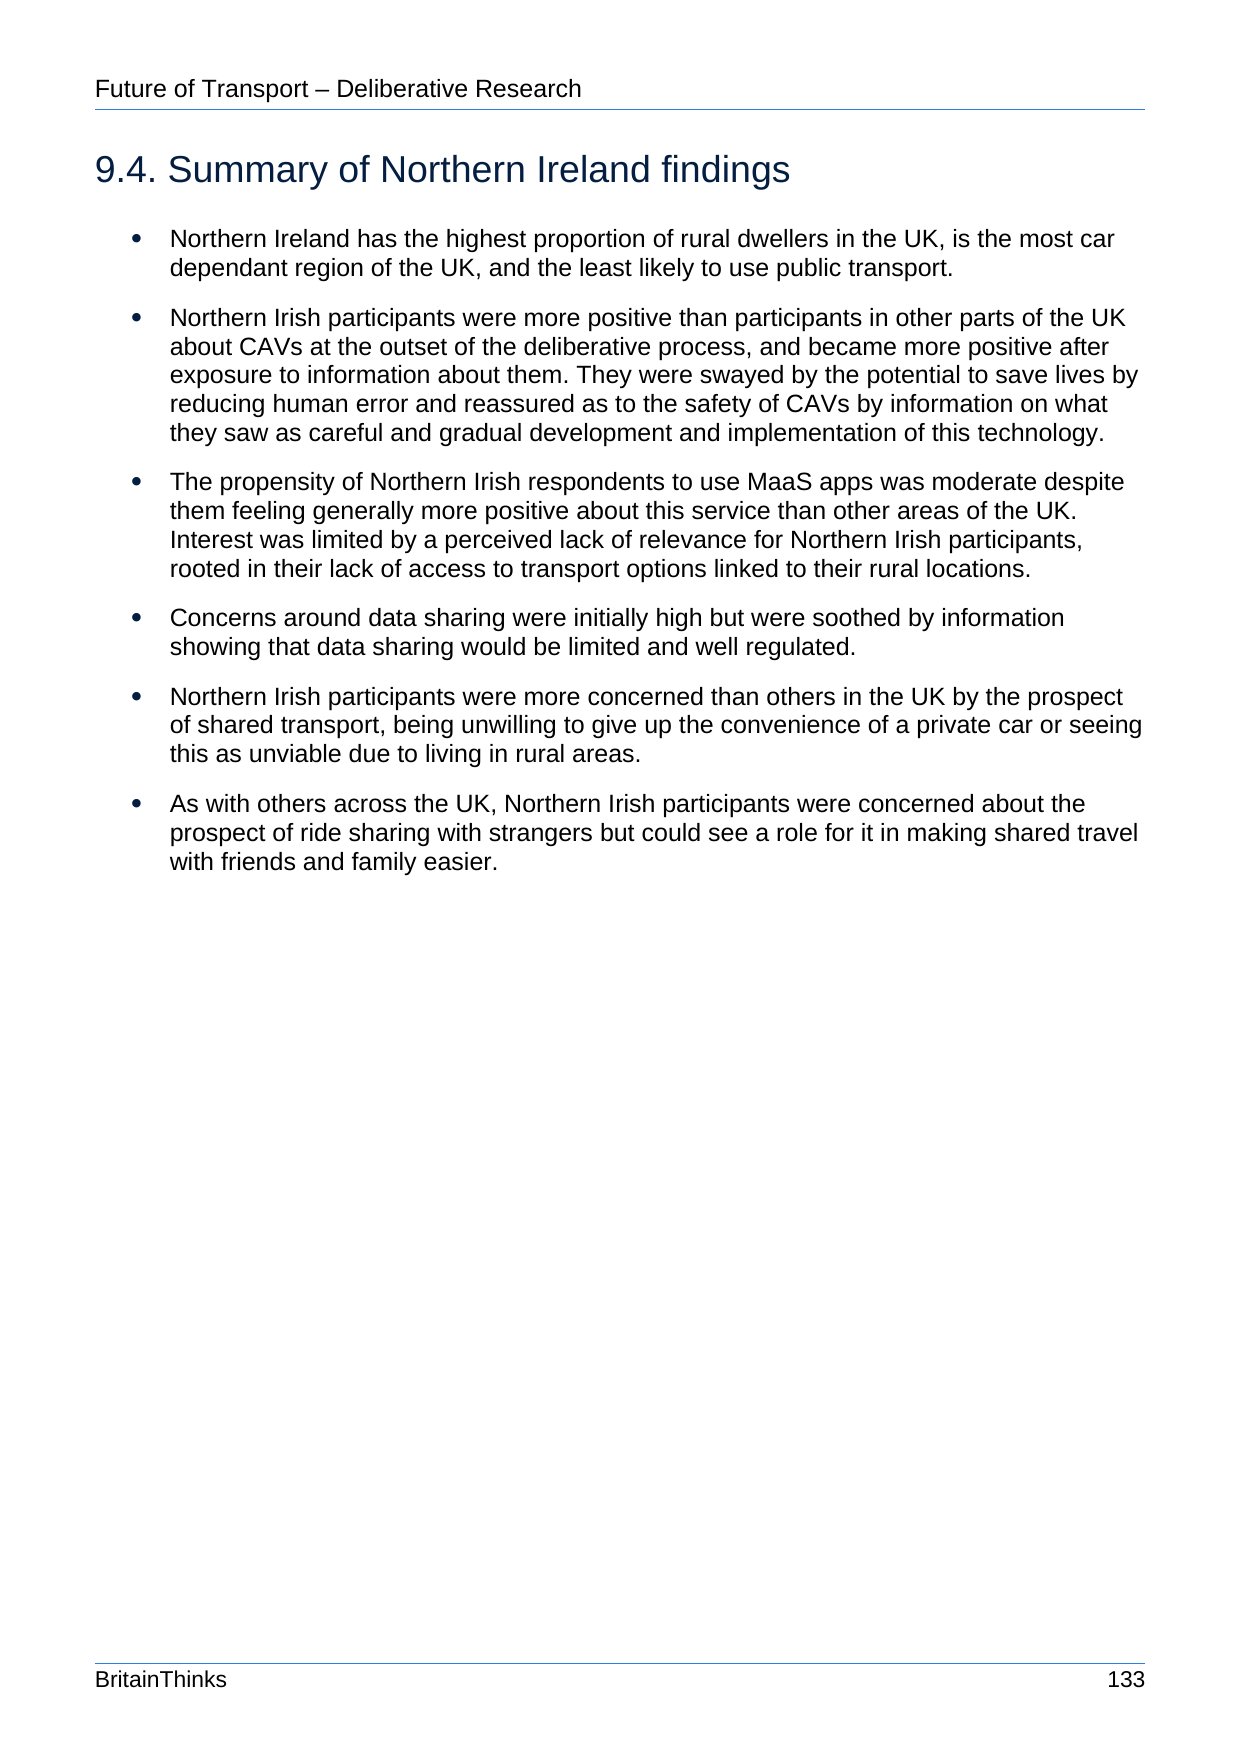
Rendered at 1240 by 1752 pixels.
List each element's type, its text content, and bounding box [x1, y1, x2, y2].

list Northern Ireland has the highest proportion of rural dwellers in the UK, is the most car dependant region of the UK, and the least likely to use public transport. [132, 224, 1145, 282]
list The propensity of Northern Irish respondents to use MaaS apps was moderate despite them feeling generally more positive about this service than other areas of the UK. Interest was limited by a perceived lack of relevance for Northern Irish participants, rooted in their lack of access to transport options linked to their rural locations. [132, 467, 1145, 582]
list Northern Irish participants were more concerned than others in the UK by the prospect of shared transport, being unwilling to give up the convenience of a private car or seeing this as unviable due to living in rural areas. [132, 682, 1145, 768]
list Northern Irish participants were more positive than participants in other parts of the UK about CAVs at the outset of the deliberative process, and became more positive after exposure to information about them. They were swayed by the potential to save lives by reducing human error and reassured as to the safety of CAVs by information on what they saw as careful and gradual development and implementation of this technology. [132, 303, 1145, 446]
subtitle 9.4. Summary of Northern Ireland findings [94, 148, 1145, 191]
list As with others across the UK, Northern Irish participants were concerned about the prospect of ride sharing with strangers but could see a role for it in making shared travel with friends and family easier. [132, 789, 1145, 875]
list Concerns around data sharing were initially high but were soothed by information showing that data sharing would be limited and well regulated. [132, 603, 1145, 661]
